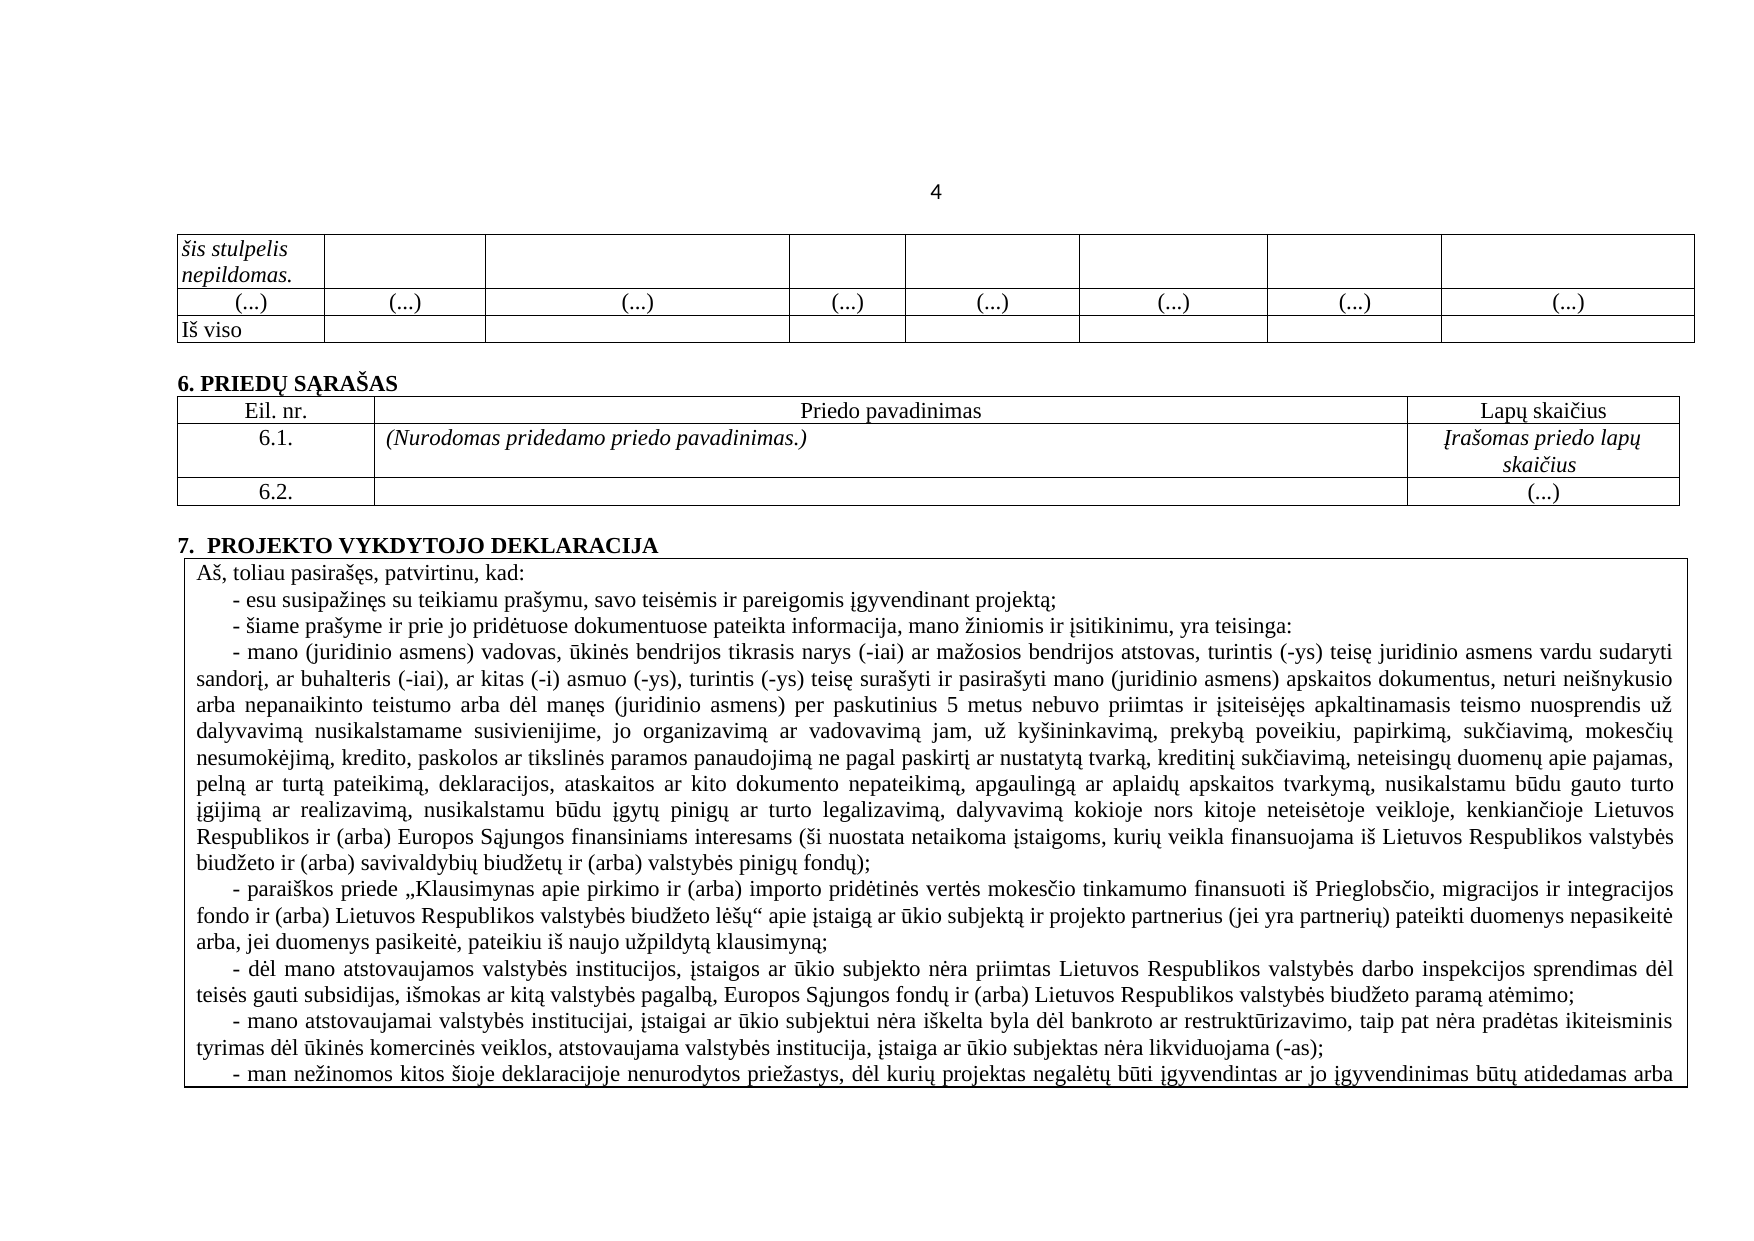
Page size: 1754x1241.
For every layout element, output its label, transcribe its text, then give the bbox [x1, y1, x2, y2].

table_header Lapų skaičius [1408, 397, 1679, 423]
table_cell (Nurodomas pridedamo priedo pavadinimas.) [375, 424, 1407, 477]
table_header Aš, toliau pasirašęs, patvirtinu, kad: - esu susipažinęs su teikiamu prašymu, savo teisėmis ir pareigomis įgyvendinant projektą; - šiame prašyme ir prie jo pridėtuose dokumentuose pateikta informacija, mano žiniomis ir įsitikinimu, yra teisinga: - mano (juridinio asmens) vadovas, ūkinės bendrijos tikrasis narys (-iai) ar mažosios bendrijos atstovas, turintis (-ys) teisę juridinio asmens vardu sudaryti sandorį, ar buhalteris (-iai), ar kitas (-i) asmuo (-ys), turintis (-ys) teisę surašyti ir pasirašyti mano (juridinio asmens) apskaitos dokumentus, neturi neišnykusio arba nepanaikinto teistumo arba dėl manęs (juridinio asmens) per paskutinius 5 metus nebuvo priimtas ir įsiteisėjęs apkaltinamasis teismo nuosprendis už dalyvavimą nusikalstamame susivienijime, jo organizavimą ar vadovavimą jam, už kyšininkavimą, prekybą poveikiu, papirkimą, sukčiavimą, mokesčių nesumokėjimą, kredito, paskolos ar tikslinės paramos panaudojimą ne pagal paskirtį ar nustatytą tvarką, kreditinį sukčiavimą, neteisingų duomenų apie pajamas, pelną ar turtą pateikimą, deklaracijos, ataskaitos ar kito dokumento nepateikimą, apgaulingą ar aplaidų apskaitos tvarkymą, nusikalstamu būdu gauto turto įgijimą ar realizavimą, nusikalstamu būdu įgytų pinigų ar turto legalizavimą, dalyvavimą kokioje nors kitoje neteisėtoje veikloje, kenkiančioje Lietuvos Respublikos ir (arba) Europos Sąjungos finansiniams interesams (ši nuostata netaikoma įstaigoms, kurių veikla finansuojama iš Lietuvos Respublikos valstybės biudžeto ir (arba) savivaldybių biudžetų ir (arba) valstybės pinigų fondų); - paraiškos priede „Klausimynas apie pirkimo ir (arba) importo pridėtinės vertės mokesčio tinkamumo finansuoti iš Prieglobsčio, migracijos ir integracijos fondo ir (arba) Lietuvos Respublikos valstybės biudžeto lėšų“ apie įstaigą ar ūkio subjektą ir projekto partnerius (jei yra partnerių) pateikti duomenys nepasikeitė arba, jei duomenys pasikeitė, pateikiu iš naujo užpildytą klausimyną; - dėl mano atstovaujamos valstybės institucijos, įstaigos ar ūkio subjekto nėra priimtas Lietuvos Respublikos valstybės darbo inspekcijos sprendimas dėl teisės gauti subsidijas, išmokas ar kitą valstybės pagalbą, Europos Sąjungos fondų ir (arba) Lietuvos Respublikos valstybės biudžeto paramą atėmimo; - mano atstovaujamai valstybės institucijai, įstaigai ar ūkio subjektui nėra iškelta byla dėl bankroto ar restruktūrizavimo, taip pat nėra pradėtas ikiteisminis tyrimas dėl ūkinės komercinės veiklos, atstovaujama valstybės institucija, įstaiga ar ūkio subjektas nėra likviduojama (-as); - man nežinomos kitos šioje deklaracijoje nenurodytos priežastys, dėl kurių projektas negalėtų būti įgyvendintas ar jo įgyvendinimas būtų atidedamas arba [185, 559, 1687, 1086]
table_cell (...) [178, 289, 324, 315]
table_cell [906, 235, 1079, 287]
table_cell (...) [1080, 289, 1267, 315]
table_cell (...) [325, 289, 485, 315]
table_cell (...) [1268, 289, 1441, 315]
table_cell [325, 316, 485, 342]
table_cell šis stulpelis nepildomas. [178, 235, 324, 287]
table_cell [486, 316, 789, 342]
table_cell (...) [1442, 289, 1694, 315]
table_cell [486, 235, 789, 287]
text 6. priedų sąrašas [177, 369, 1695, 396]
table_cell (...) [790, 289, 905, 315]
table_cell Įrašomas priedo lapų skaičius [1408, 424, 1679, 477]
table_cell Iš viso [178, 316, 324, 342]
table_cell [1080, 316, 1267, 342]
table_cell [1268, 316, 1441, 342]
table_header Priedo pavadinimas [375, 397, 1407, 423]
table_cell (...) [906, 289, 1079, 315]
table_cell (...) [486, 289, 789, 315]
table_cell 6.2. [178, 478, 374, 504]
text 7. PROJEKTO VYKDYTOJO DEKLARACIJA [177, 532, 1695, 558]
table_cell 6.1. [178, 424, 374, 477]
table_cell [1442, 316, 1694, 342]
table_header Eil. nr. [178, 397, 374, 423]
table_cell [906, 316, 1079, 342]
table_cell [1268, 235, 1441, 287]
table_cell [1080, 235, 1267, 287]
table_cell [790, 316, 905, 342]
table_cell [1442, 235, 1694, 287]
table_cell [325, 235, 485, 287]
table_cell [375, 478, 1407, 504]
table_cell [790, 235, 905, 287]
table_cell (...) [1408, 478, 1679, 504]
